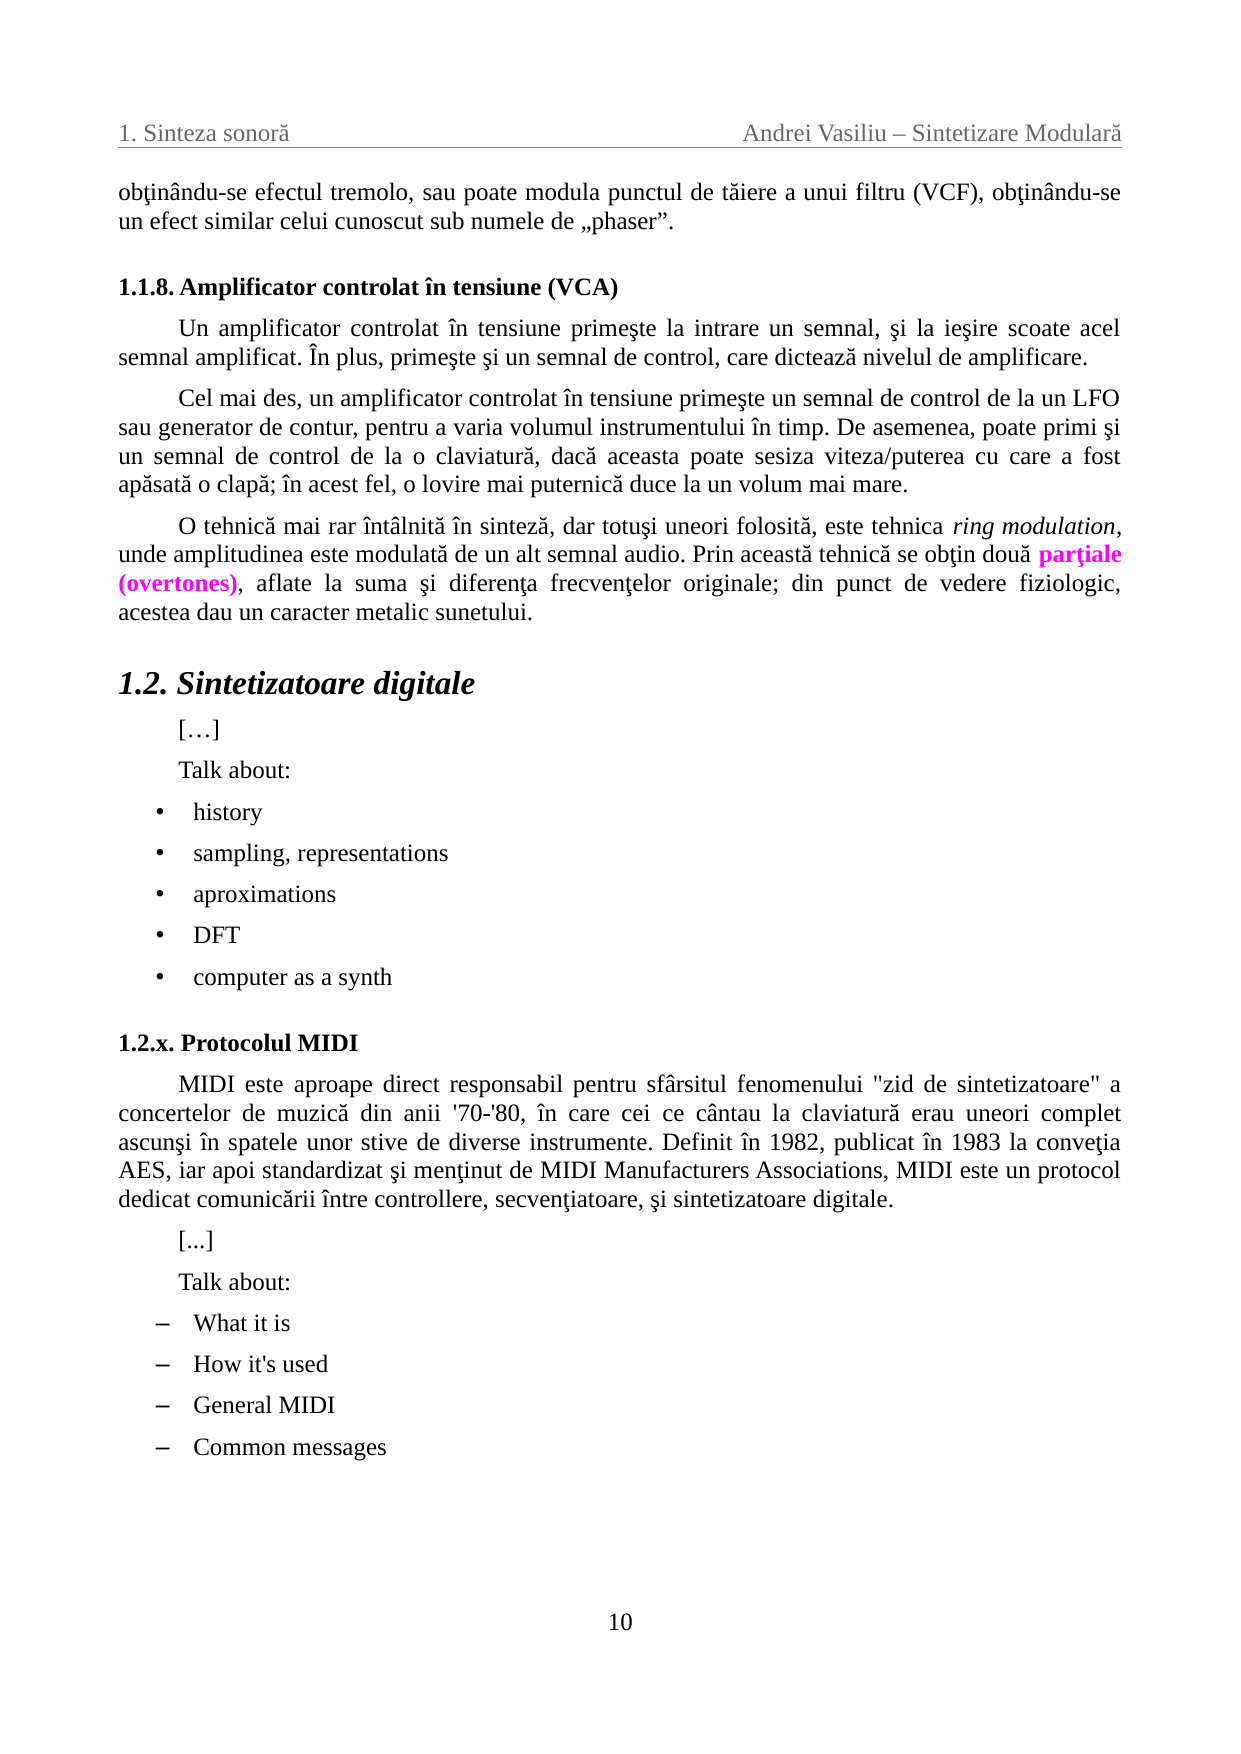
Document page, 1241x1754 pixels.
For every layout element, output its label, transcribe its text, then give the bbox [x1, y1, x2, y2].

list Common messages [156, 1432, 1122, 1460]
text MIDI este aproape direct responsabil pentru sfârsitul fenomenului "zid de sintetizatoare" a concertelor de muzică din anii '70-'80, în care cei ce cântau la claviatură erau uneori complet ascunşi în spatele unor stive de diverse instrumente. Definit în 1982, publicat în 1983 la conveţia AES, iar apoi standardizat şi menţinut de MIDI Manufacturers Associations, MIDI este un protocol dedicat comunicării între controllere, secvenţiatoare, şi sintetizatoare digitale. [118, 1069, 1122, 1213]
text Talk about: [118, 1267, 1122, 1295]
list How it's used [156, 1349, 1122, 1378]
list computer as a synth [156, 962, 1122, 990]
subtitle 1.2. Sintetizatoare digitale [118, 663, 1122, 702]
text Un amplificator controlat în tensiune primeşte la intrare un semnal, şi la ieşire scoate acel semnal amplificat. În plus, primeşte şi un semnal de control, care dictează nivelul de amplificare. [118, 313, 1122, 371]
text obţinându-se efectul tremolo, sau poate modula punctul de tăiere a unui filtru (VCF), obţinându-se un efect similar celui cunoscut sub numele de „phaser”. [118, 177, 1122, 234]
list General MIDI [156, 1390, 1122, 1419]
text Cel mai des, un amplificator controlat în tensiune primeşte un semnal de control de la un LFO sau generator de contur, pentru a varia volumul instrumentului în timp. De asemenea, poate primi şi un semnal de control de la o claviatură, dacă aceasta poate sesiza viteza/puterea cu care a fost apăsată o clapă; în acest fel, o lovire mai puternică duce la un volum mai mare. [118, 383, 1122, 498]
list aproximations [156, 879, 1122, 908]
subtitle 1.2.x. Protocolul MIDI [118, 1028, 1122, 1057]
list DFT [156, 920, 1122, 949]
subtitle 1.1.8. Amplificator controlat în tensiune (VCA) [118, 272, 1122, 301]
list What it is [156, 1308, 1122, 1337]
text O tehnică mai rar întâlnită în sinteză, dar totuşi uneori folosită, este tehnica ring modulation, unde amplitudinea este modulată de un alt semnal audio. Prin această tehnică se obţin două parţiale (overtones), aflate la suma şi diferenţa frecvenţelor originale; din punct de vedere fiziologic, acestea dau un caracter metalic sunetului. [118, 511, 1122, 626]
list history [156, 797, 1122, 825]
text […] [118, 714, 1122, 743]
list sampling, representations [156, 838, 1122, 867]
text [...] [118, 1225, 1122, 1254]
text Talk about: [118, 755, 1122, 784]
